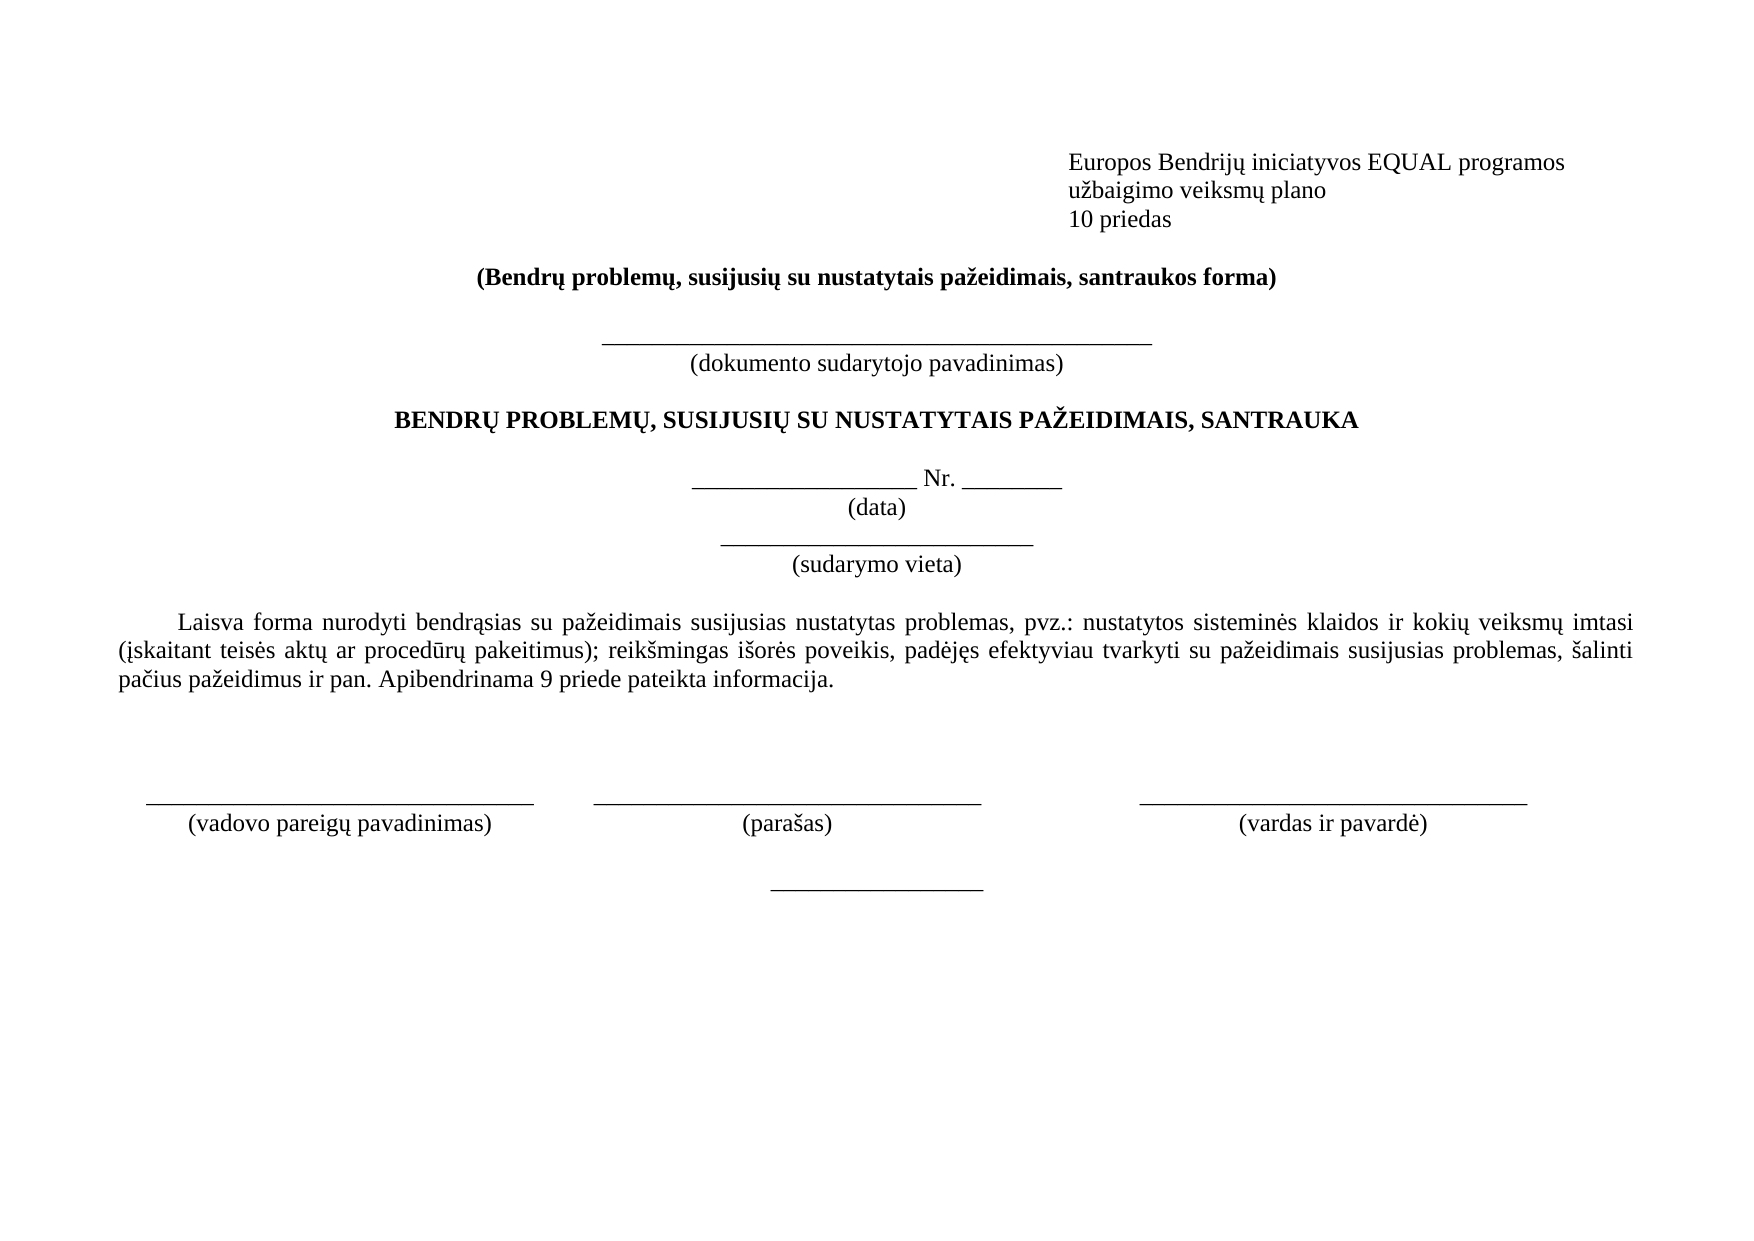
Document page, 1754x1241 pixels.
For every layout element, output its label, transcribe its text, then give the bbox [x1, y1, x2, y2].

table_header _______________________________ (vadovo pareigų pavadinimas) [118, 779, 561, 837]
text ____________________________________________ [118, 319, 1635, 348]
text (data) [118, 492, 1635, 521]
text 10 priedas [1068, 204, 1635, 233]
text _________________________ [118, 521, 1635, 549]
text Europos Bendrijų iniciatyvos EQUAL programos [1068, 147, 1635, 176]
text (Bendrų problemų, susijusių su nustatytais pažeidimais, santraukos forma) [118, 262, 1635, 291]
text Laisva forma nurodyti bendrąsias su pažeidimais susijusias nustatytas problemas, pvz.: nustatytos sisteminės klaidos ir kokių veiksmų imtasi (įskaitant teisės aktų ar procedūrų pakeitimus); reikšmingas išorės poveikis, padėjęs efektyviau tvarkyti su pažeidimais susijusias problemas, šalinti pačius pažeidimus ir pan. Apibendrinama 9 priede pateikta informacija. [118, 607, 1635, 693]
text BENDRŲ PROBLEMŲ, SUSIJUSIŲ SU NUSTATYTAIS PAŽEIDIMAIS, SANTRAUKA [118, 406, 1635, 434]
text (sudarymo vieta) [118, 549, 1635, 578]
table_header _______________________________ (parašas) [561, 779, 1013, 837]
text _________________ [118, 866, 1635, 894]
table_header _______________________________ (vardas ir pavardė) [1013, 779, 1653, 837]
text __________________ Nr. ________ [118, 463, 1635, 492]
text užbaigimo veiksmų plano [1068, 176, 1635, 204]
text (dokumento sudarytojo pavadinimas) [118, 348, 1635, 377]
